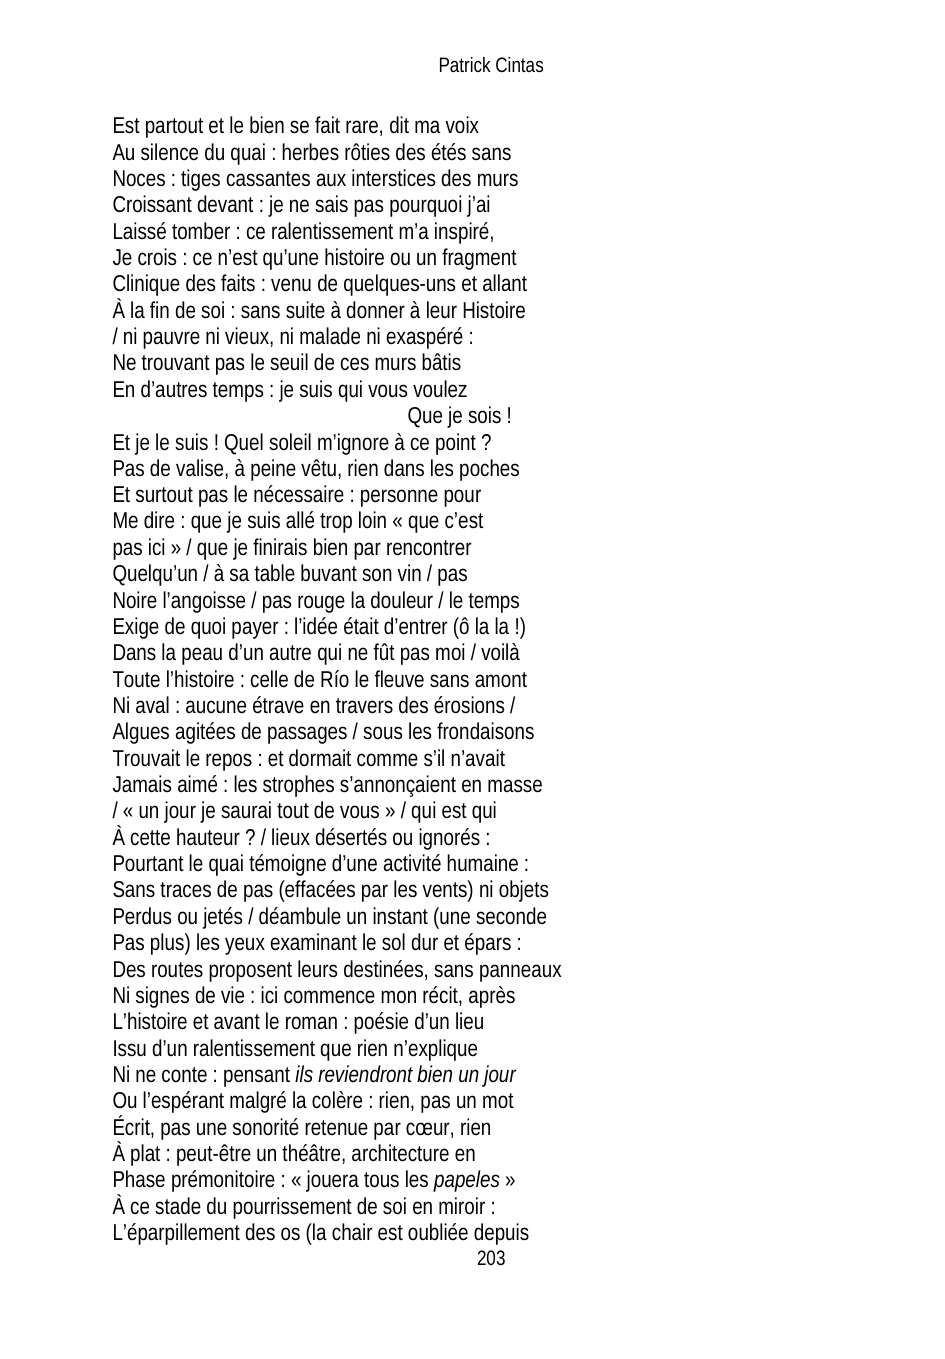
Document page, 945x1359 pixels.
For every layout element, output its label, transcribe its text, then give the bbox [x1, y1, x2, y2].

text Sans traces de pas (effacées par les vents) ni objets [112, 876, 870, 903]
text Exige de quoi payer : l’idée était d’entrer (ô la la !) [112, 613, 870, 639]
text À cette hauteur ? / lieux désertés ou ignorés : [112, 824, 870, 850]
text Écrit, pas une sonorité retenue par cœur, rien [112, 1114, 870, 1140]
text pas ici » / que je finirais bien par rencontrer [112, 534, 870, 560]
text Me dire : que je suis allé trop loin « que c’est [112, 507, 870, 534]
text L’éparpillement des os (la chair est oubliée depuis [112, 1219, 870, 1245]
text Croissant devant : je ne sais pas pourquoi j’ai [112, 191, 870, 218]
text Ni signes de vie : ici commence mon récit, après [112, 982, 870, 1008]
text Et surtout pas le nécessaire : personne pour [112, 481, 870, 507]
text Ou l’espérant malgré la colère : rien, pas un mot [112, 1087, 870, 1114]
text Pourtant le quai témoigne d’une activité humaine : [112, 850, 870, 876]
text Dans la peau d’un autre qui ne fût pas moi / voilà [112, 639, 870, 666]
text Est partout et le bien se fait rare, dit ma voix [112, 112, 870, 138]
text Pas plus) les yeux examinant le sol dur et épars : [112, 929, 870, 956]
text / « un jour je saurai tout de vous » / qui est qui [112, 797, 870, 824]
text Noire l’angoisse / pas rouge la douleur / le temps [112, 587, 870, 613]
text Clinique des faits : venu de quelques-uns et allant [112, 270, 870, 297]
text Je crois : ce n’est qu’une histoire ou un fragment [112, 244, 870, 270]
text Perdus ou jetés / déambule un instant (une seconde [112, 903, 870, 929]
text Quelqu’un / à sa table buvant son vin / pas [112, 560, 870, 587]
text À la fin de soi : sans suite à donner à leur Histoire [112, 297, 870, 323]
text Issu d’un ralentissement que rien n’explique [112, 1034, 870, 1061]
text Noces : tiges cassantes aux interstices des murs [112, 165, 870, 191]
text Et je le suis ! Quel soleil m’ignore à ce point ? [112, 428, 870, 455]
text Jamais aimé : les strophes s’annonçaient en masse [112, 771, 870, 797]
text Laissé tomber : ce ralentissement m’a inspiré, [112, 218, 870, 244]
text Ne trouvant pas le seuil de ces murs bâtis [112, 349, 870, 376]
text L’histoire et avant le roman : poésie d’un lieu [112, 1008, 870, 1034]
text À plat : peut-être un théâtre, architecture en [112, 1140, 870, 1166]
text Trouvait le repos : et dormait comme s’il n’avait [112, 745, 870, 771]
text Des routes proposent leurs destinées, sans panneaux [112, 956, 870, 982]
text Pas de valise, à peine vêtu, rien dans les poches [112, 455, 870, 481]
text / ni pauvre ni vieux, ni malade ni exaspéré : [112, 323, 870, 349]
text Phase prémonitoire : « jouera tous les papeles » [112, 1166, 870, 1193]
text Que je sois ! [407, 402, 870, 428]
text À ce stade du pourrissement de soi en miroir : [112, 1193, 870, 1219]
text Ni ne conte : pensant ils reviendront bien un jour [112, 1061, 870, 1087]
text Au silence du quai : herbes rôties des étés sans [112, 138, 870, 165]
text En d’autres temps : je suis qui vous voulez [112, 376, 870, 402]
text Algues agitées de passages / sous les frondaisons [112, 718, 870, 745]
text Ni aval : aucune étrave en travers des érosions / [112, 692, 870, 718]
text Toute l’histoire : celle de Río le fleuve sans amont [112, 666, 870, 692]
